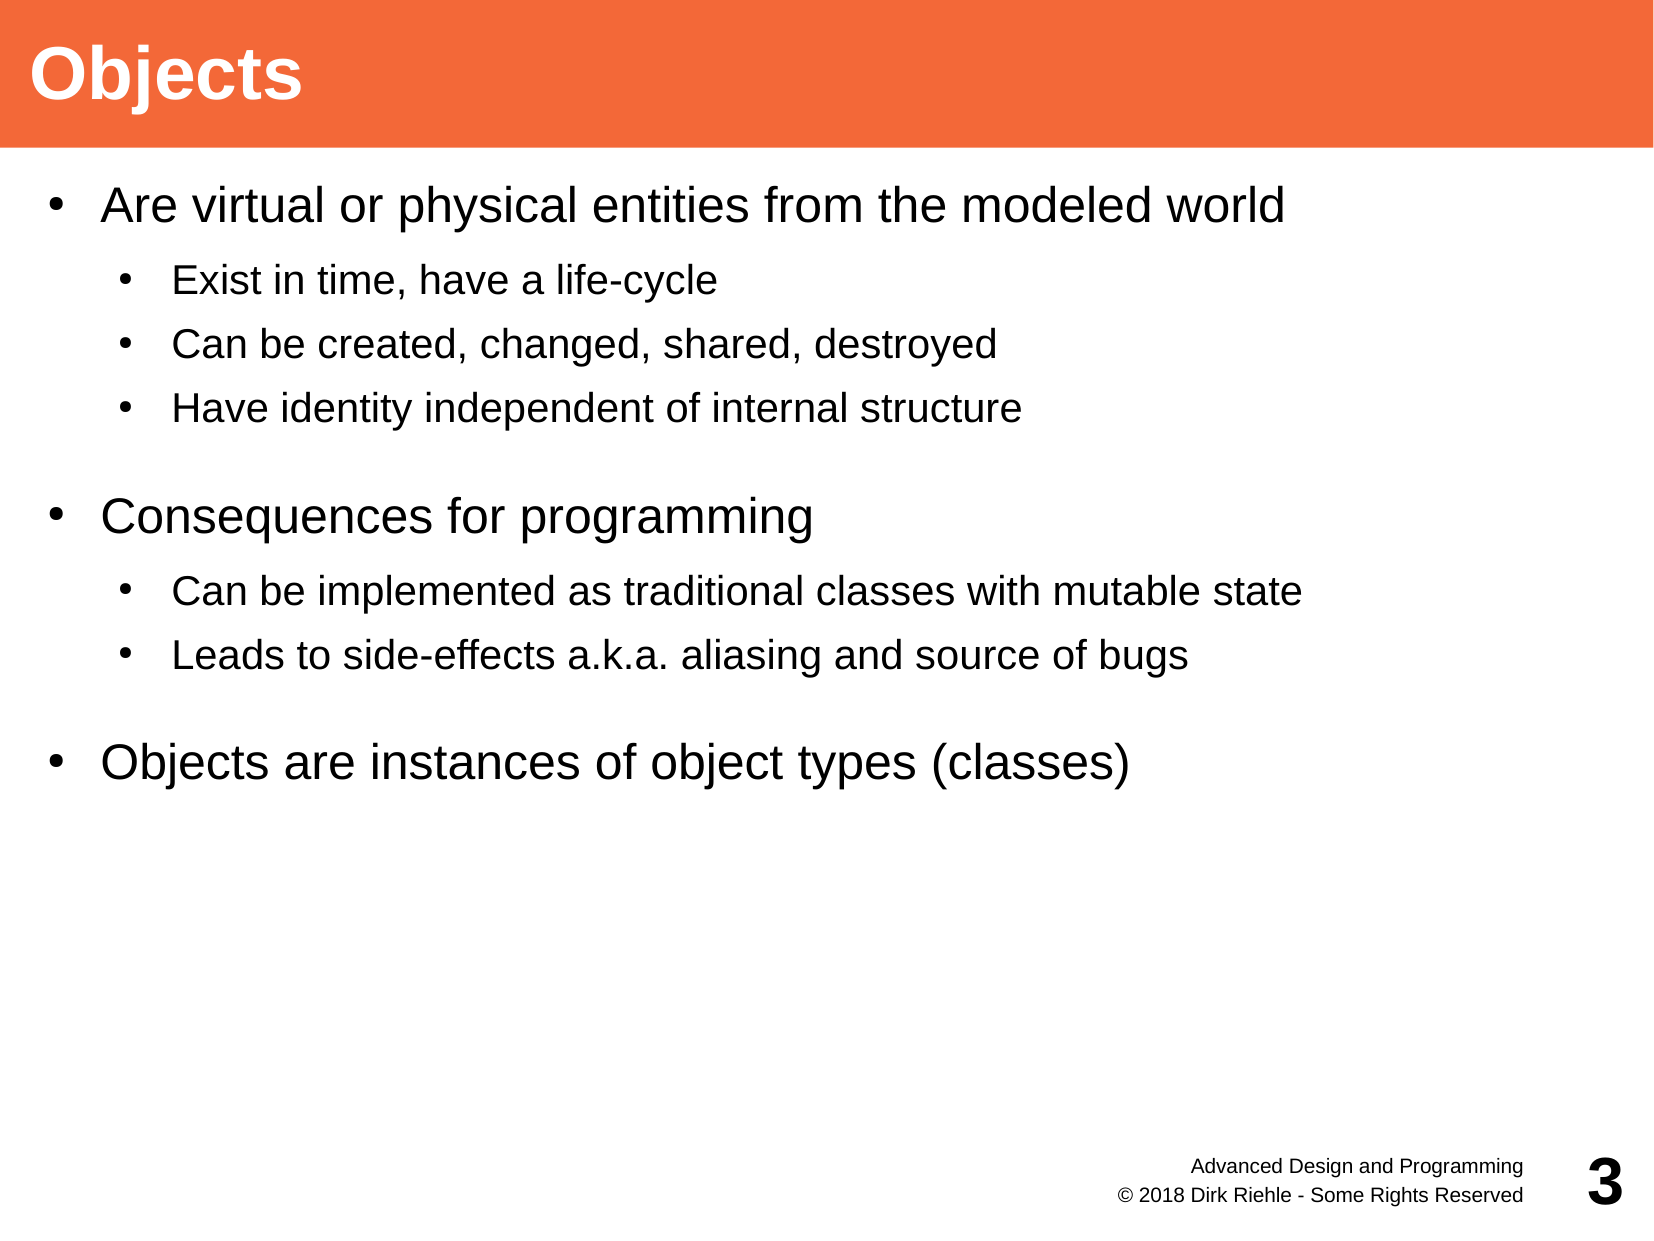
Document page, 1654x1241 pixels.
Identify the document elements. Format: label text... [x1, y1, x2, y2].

list Are virtual or physical entities from the modeled world Exist in time, have a life-cycle Can be created, changed, shared, destroyed Have identity independent of internal structure Consequences for programming Can be implemented as traditional classes with mutable state Leads to side-effects a.k.a. aliasing and source of bugs Objects are instances of object types (classes) [29, 177, 1625, 1063]
title Objects [0, 0, 1654, 148]
